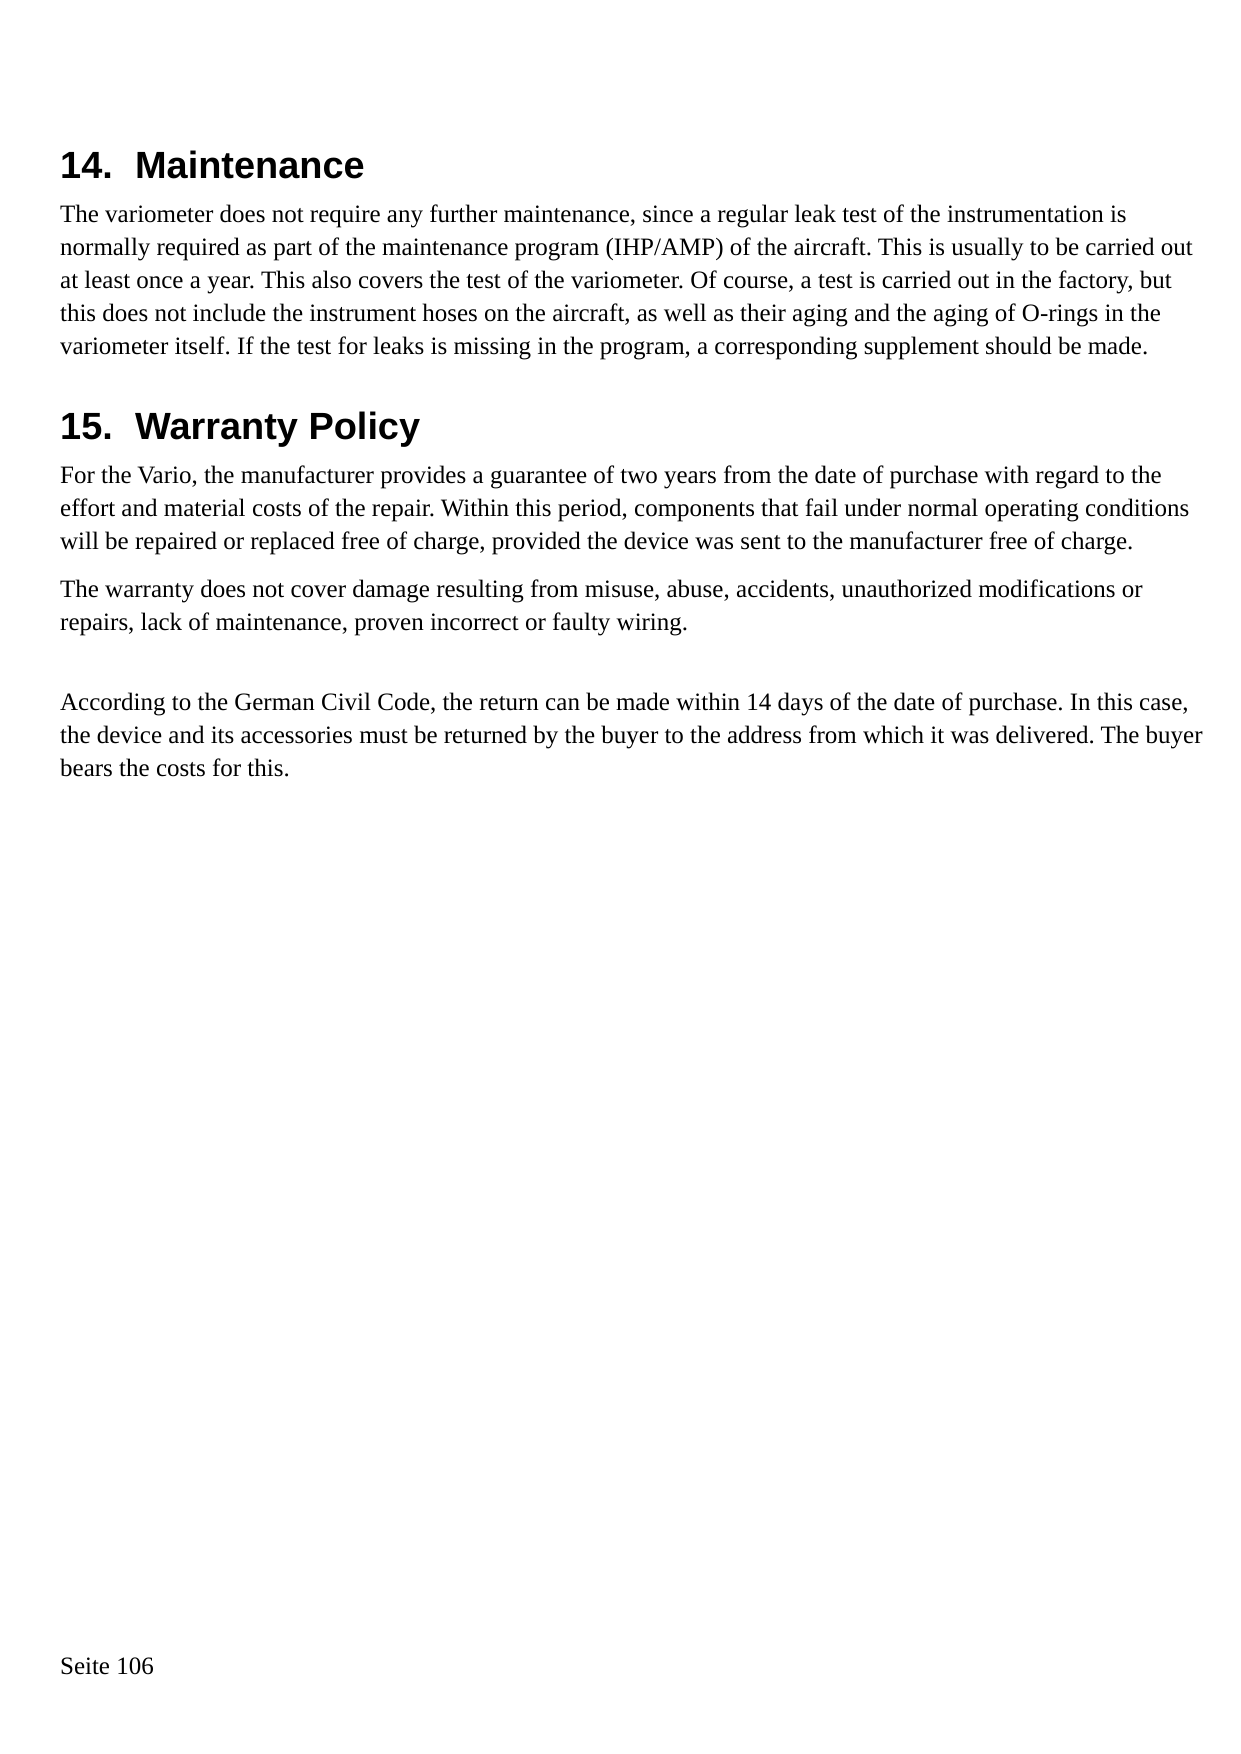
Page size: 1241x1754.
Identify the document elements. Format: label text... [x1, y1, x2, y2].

subtitle Warranty Policy [60, 404, 1207, 448]
text The warranty does not cover damage resulting from misuse, abuse, accidents, unauthorized modifications or repairs, lack of maintenance, proven incorrect or faulty wiring. [60, 574, 1207, 636]
text According to the German Civil Code, the return can be made within 14 days of the date of purchase. In this case, the device and its accessories must be returned by the buyer to the address from which it was delivered. The buyer bears the costs for this. [60, 654, 1207, 782]
subtitle Maintenance [60, 143, 1207, 187]
text The variometer does not require any further maintenance, since a regular leak test of the instrumentation is normally required as part of the maintenance program (IHP/AMP) of the aircraft. This is usually to be carried out at least once a year. This also covers the test of the variometer. Of course, a test is carried out in the factory, but this does not include the instrument hoses on the aircraft, as well as their aging and the aging of O-rings in the variometer itself. If the test for leaks is missing in the program, a corresponding supplement should be made. [60, 199, 1207, 360]
text For the Vario, the manufacturer provides a guarantee of two years from the date of purchase with regard to the effort and material costs of the repair. Within this period, components that fail under normal operating conditions will be repaired or replaced free of charge, provided the device was sent to the manufacturer free of charge. [60, 460, 1207, 555]
